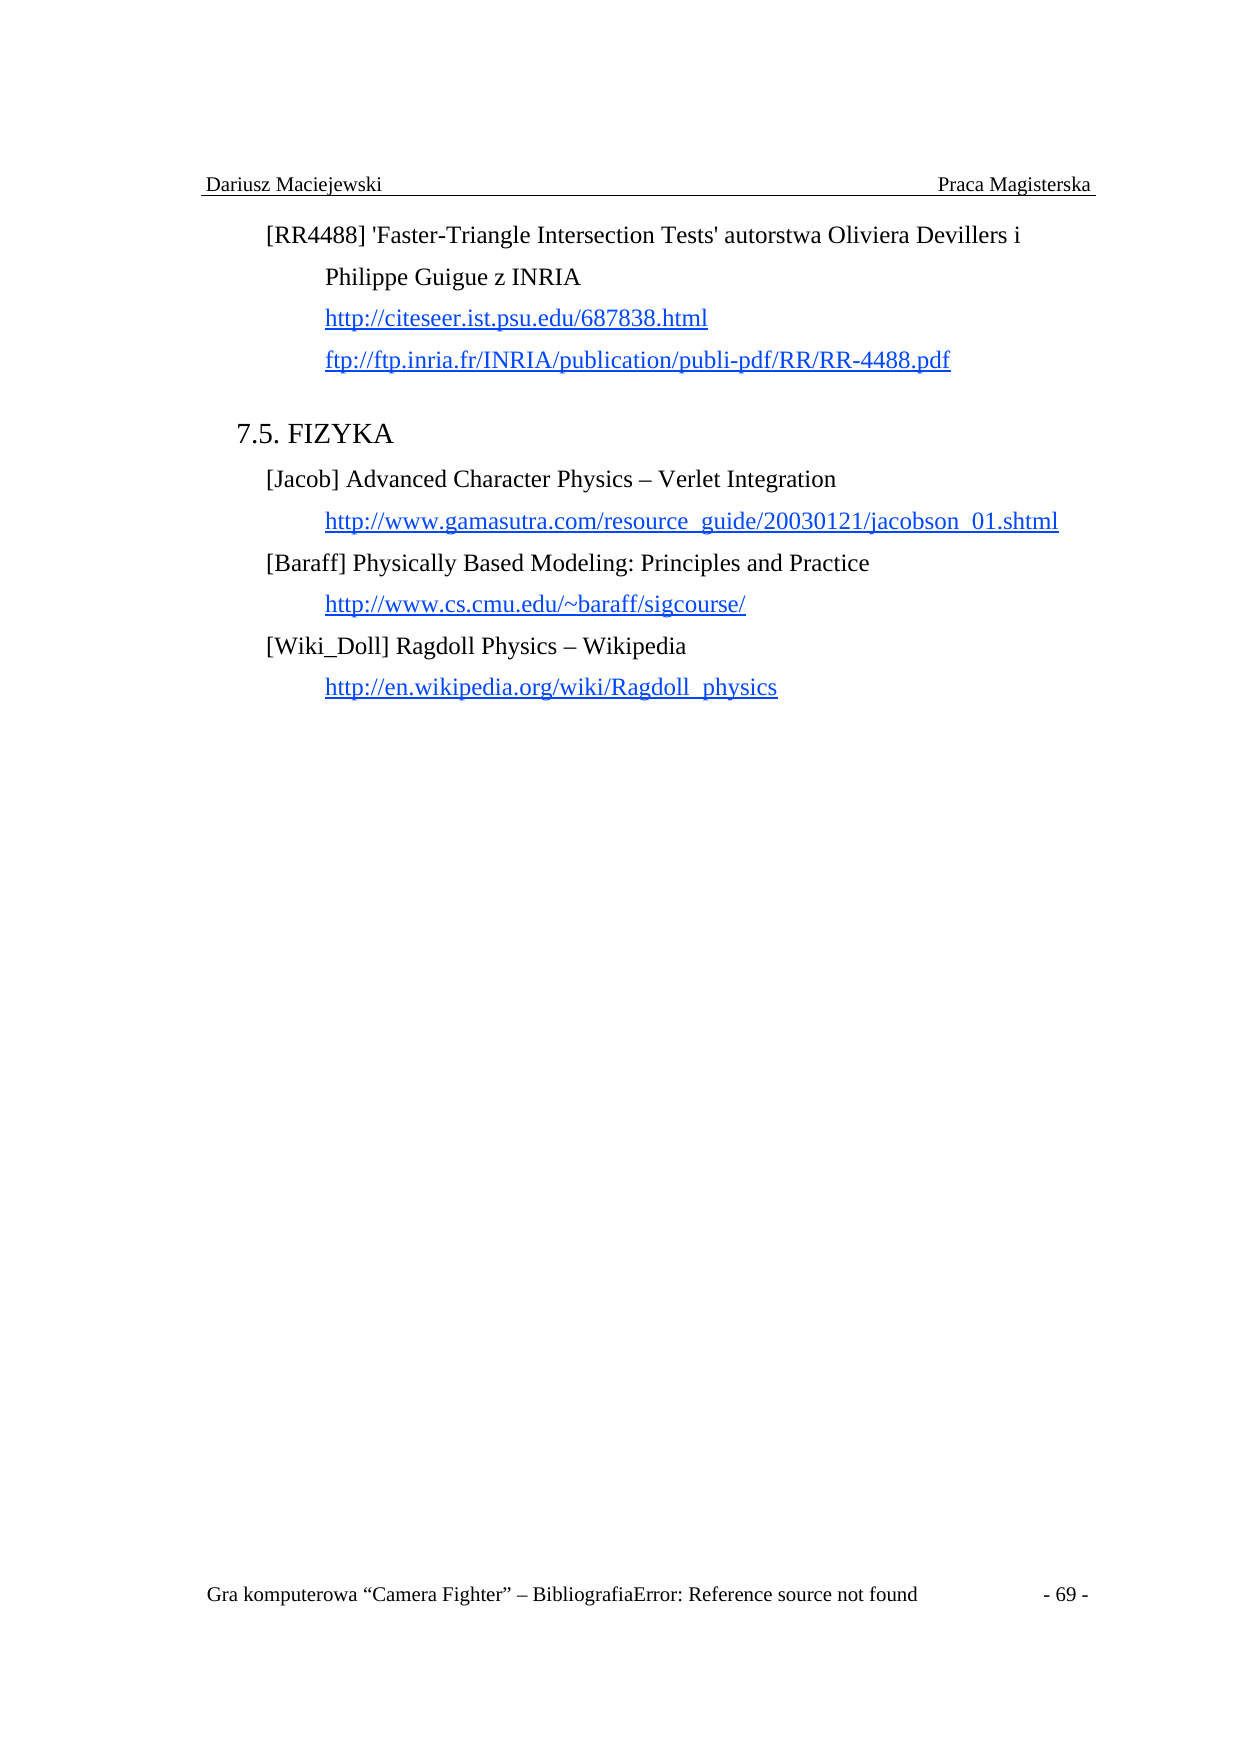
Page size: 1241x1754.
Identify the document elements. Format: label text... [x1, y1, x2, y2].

text [Jacob] Advanced Character Physics – Verlet Integration http://www.gamasutra.com/resource_guide/20030121/jacobson_01.shtml [266, 466, 1092, 535]
text [Baraff] Physically Based Modeling: Principles and Practice http://www.cs.cmu.edu/~baraff/sigcourse/ [266, 549, 1092, 618]
text [RR4488] 'Faster-Triangle Intersection Tests' autorstwa Oliviera Devillers i Philippe Guigue z INRIA http://citeseer.ist.psu.edu/687838.html ftp://ftp.inria.fr/INRIA/publication/publi-pdf/RR/RR-4488.pdf [266, 221, 1092, 374]
text [Wiki_Doll] Ragdoll Physics – Wikipedia http://en.wikipedia.org/wiki/Ragdoll_physics [266, 632, 1092, 701]
subtitle Fizyka [207, 417, 1092, 449]
